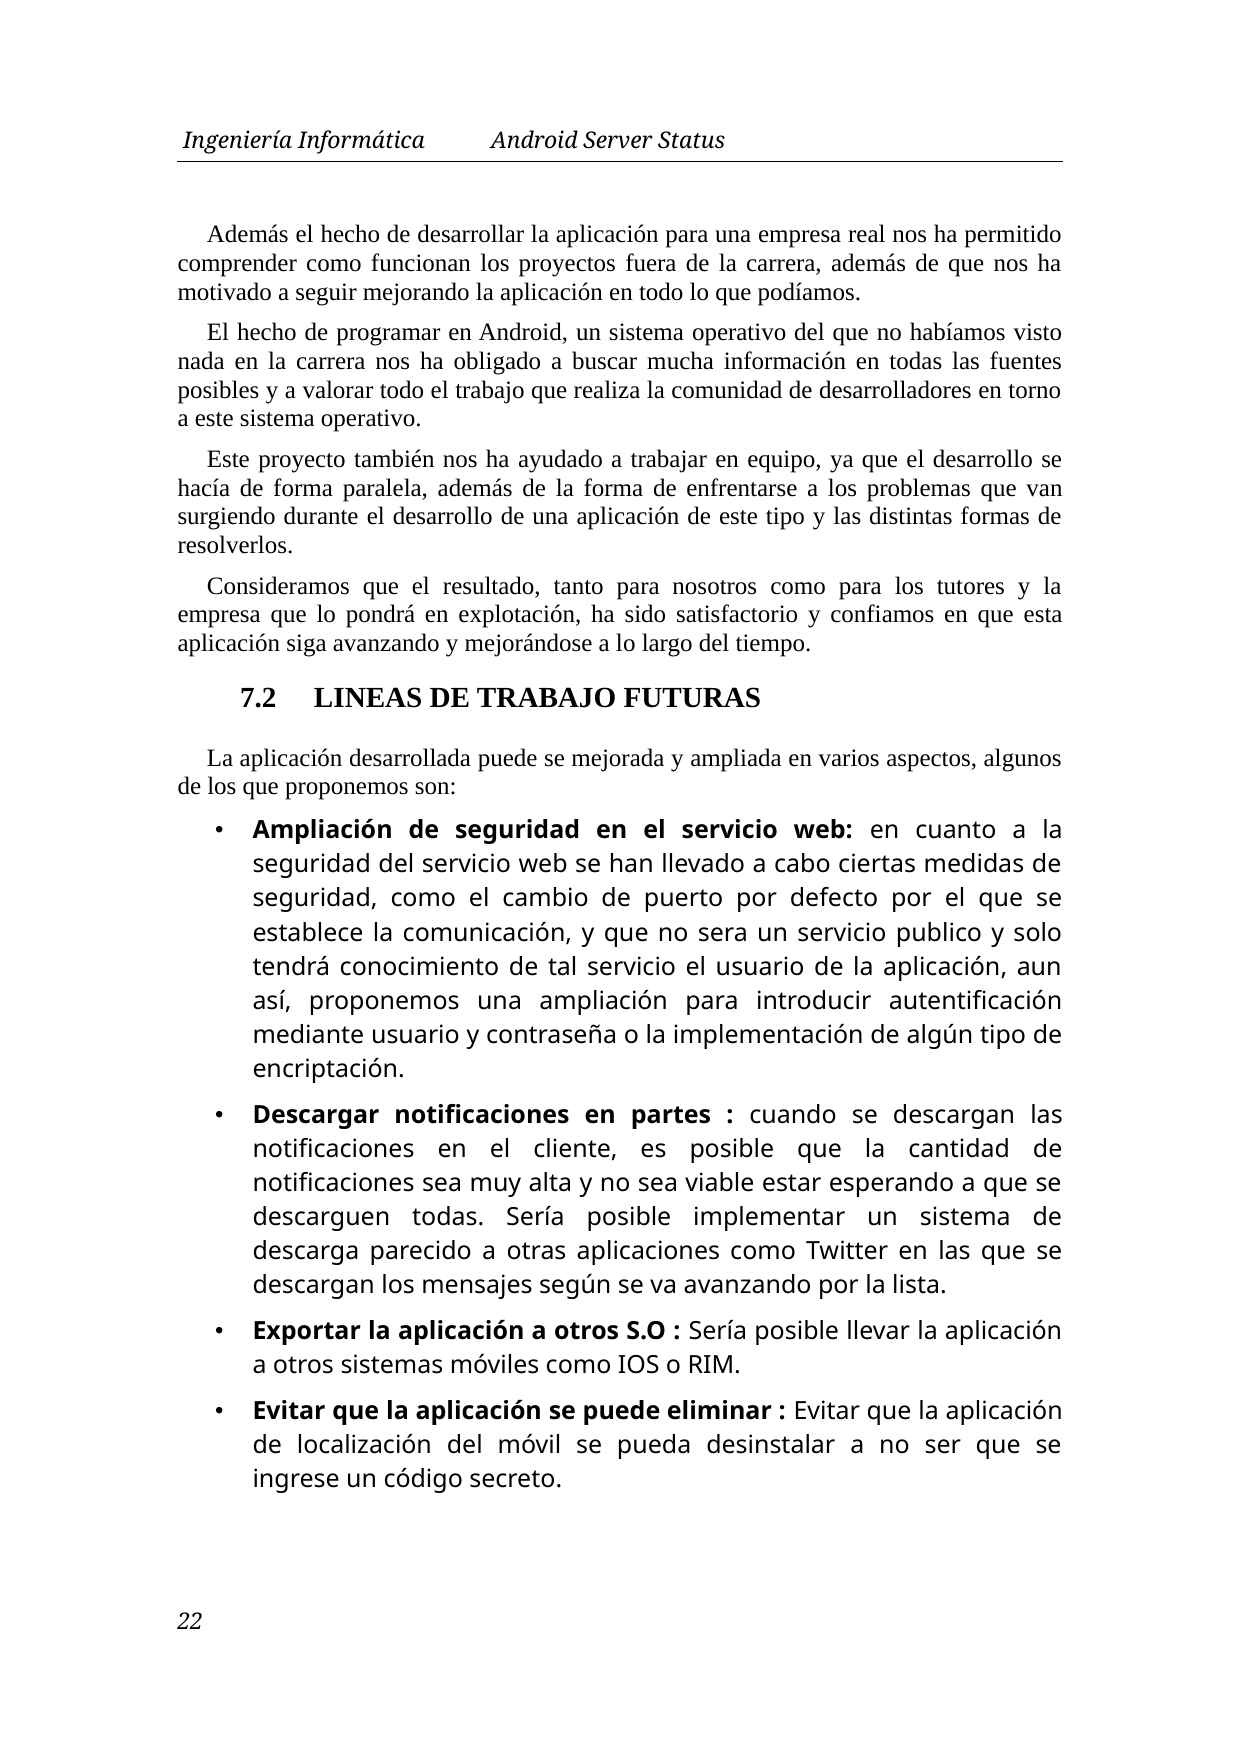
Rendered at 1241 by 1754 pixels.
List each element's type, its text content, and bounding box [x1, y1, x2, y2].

list Ampliación de seguridad en el servicio web: en cuanto a la seguridad del servicio web se han llevado a cabo ciertas medidas de seguridad, como el cambio de puerto por defecto por el que se establece la comunicación, y que no sera un servicio publico y solo tendrá conocimiento de tal servicio el usuario de la aplicación, aun así, proponemos una ampliación para introducir autentificación mediante usuario y contraseña o la implementación de algún tipo de encriptación. [215, 812, 1063, 1084]
text Además el hecho de desarrollar la aplicación para una empresa real nos ha permitido comprender como funcionan los proyectos fuera de la carrera, además de que nos ha motivado a seguir mejorando la aplicación en todo lo que podíamos. [177, 219, 1063, 305]
list Descargar notificaciones en partes : cuando se descargan las notificaciones en el cliente, es posible que la cantidad de notificaciones sea muy alta y no sea viable estar esperando a que se descarguen todas. Sería posible implementar un sistema de descarga parecido a otras aplicaciones como Twitter en las que se descargan los mensajes según se va avanzando por la lista. [215, 1096, 1063, 1301]
text El hecho de programar en Android, un sistema operativo del que no habíamos visto nada en la carrera nos ha obligado a buscar mucha información en todas las fuentes posibles y a valorar todo el trabajo que realiza la comunidad de desarrolladores en torno a este sistema operativo. [177, 317, 1063, 432]
list Exportar la aplicación a otros S.O : Sería posible llevar la aplicación a otros sistemas móviles como IOS o RIM. [215, 1312, 1063, 1381]
text Este proyecto también nos ha ayudado a trabajar en equipo, ya que el desarrollo se hacía de forma paralela, además de la forma de enfrentarse a los problemas que van surgiendo durante el desarrollo de una aplicación de este tipo y las distintas formas de resolverlos. [177, 444, 1063, 559]
list Evitar que la aplicación se puede eliminar : Evitar que la aplicación de localización del móvil se pueda desinstalar a no ser que se ingrese un código secreto. [215, 1392, 1063, 1494]
subtitle Lineas de trabajo futuras [240, 681, 1063, 714]
text Consideramos que el resultado, tanto para nosotros como para los tutores y la empresa que lo pondrá en explotación, ha sido satisfactorio y confiamos en que esta aplicación siga avanzando y mejorándose a lo largo del tiempo. [177, 571, 1063, 657]
text La aplicación desarrollada puede se mejorada y ampliada en varios aspectos, algunos de los que proponemos son: [177, 743, 1063, 800]
